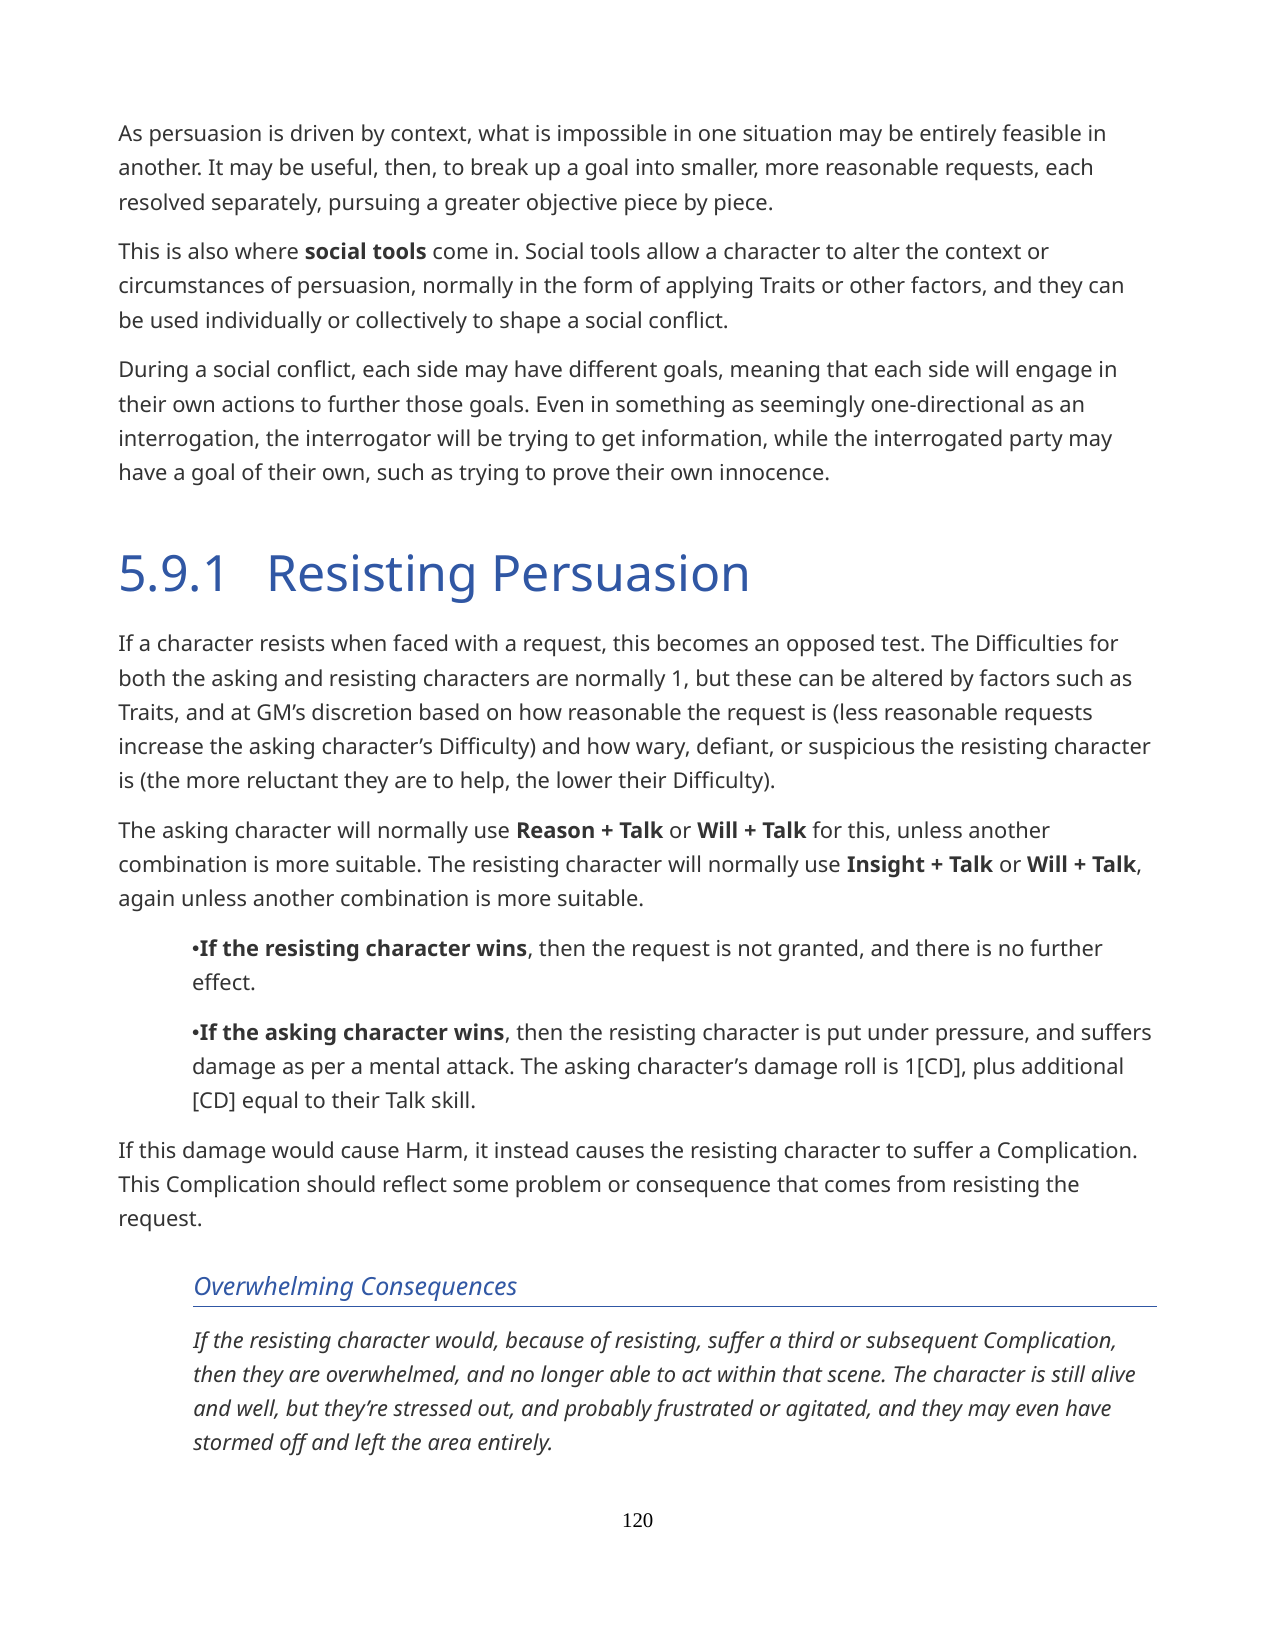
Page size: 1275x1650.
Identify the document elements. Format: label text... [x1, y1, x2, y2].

list If the asking character wins, then the resisting character is put under pressure, and suffers damage as per a mental attack. The asking character’s damage roll is 1[CD], plus additional [CD] equal to their Talk skill. [118, 1017, 1157, 1115]
text If a character resists when faced with a request, this becomes an opposed test. The Difficulties for both the asking and resisting characters are normally 1, but these can be altered by factors such as Traits, and at GM’s discretion based on how reasonable the request is (less reasonable requests increase the asking character’s Difficulty) and how wary, defiant, or suspicious the resisting character is (the more reluctant they are to help, the lower their Difficulty). [118, 628, 1157, 795]
text As persuasion is driven by context, what is impossible in one situation may be entirely feasible in another. It may be useful, then, to break up a goal into smaller, more reasonable requests, each resolved separately, pursuing a greater objective piece by piece. [118, 118, 1157, 216]
subtitle Overwhelming Consequences [193, 1269, 1157, 1306]
list If the resisting character wins, then the request is not granted, and there is no further effect. [118, 933, 1157, 997]
text During a social conflict, each side may have different goals, meaning that each side will engage in their own actions to further those goals. Even in something as seemingly one-directional as an interrogation, the interrogator will be trying to get information, while the interrogated party may have a goal of their own, such as trying to prove their own innocence. [118, 354, 1157, 487]
text If the resisting character would, because of resisting, suffer a third or subsequent Complication, then they are overwhelmed, and no longer able to act within that scene. The character is still alive and well, but they’re stressed out, and probably frustrated or agitated, and they may even have stormed off and left the area entirely. [193, 1325, 1157, 1457]
text The asking character will normally use Reason + Talk or Will + Talk for this, unless another combination is more suitable. The resisting character will normally use Insight + Talk or Will + Talk, again unless another combination is more suitable. [118, 815, 1157, 913]
text This is also where social tools come in. Social tools allow a character to alter the context or circumstances of persuasion, normally in the form of applying Traits or other factors, and they can be used individually or collectively to shape a social conflict. [118, 236, 1157, 334]
text If this damage would cause Harm, it instead causes the resisting character to suffer a Complication. This Complication should reflect some problem or consequence that comes from resisting the request. [118, 1135, 1157, 1233]
subtitle Resisting Persuasion [118, 538, 1157, 606]
